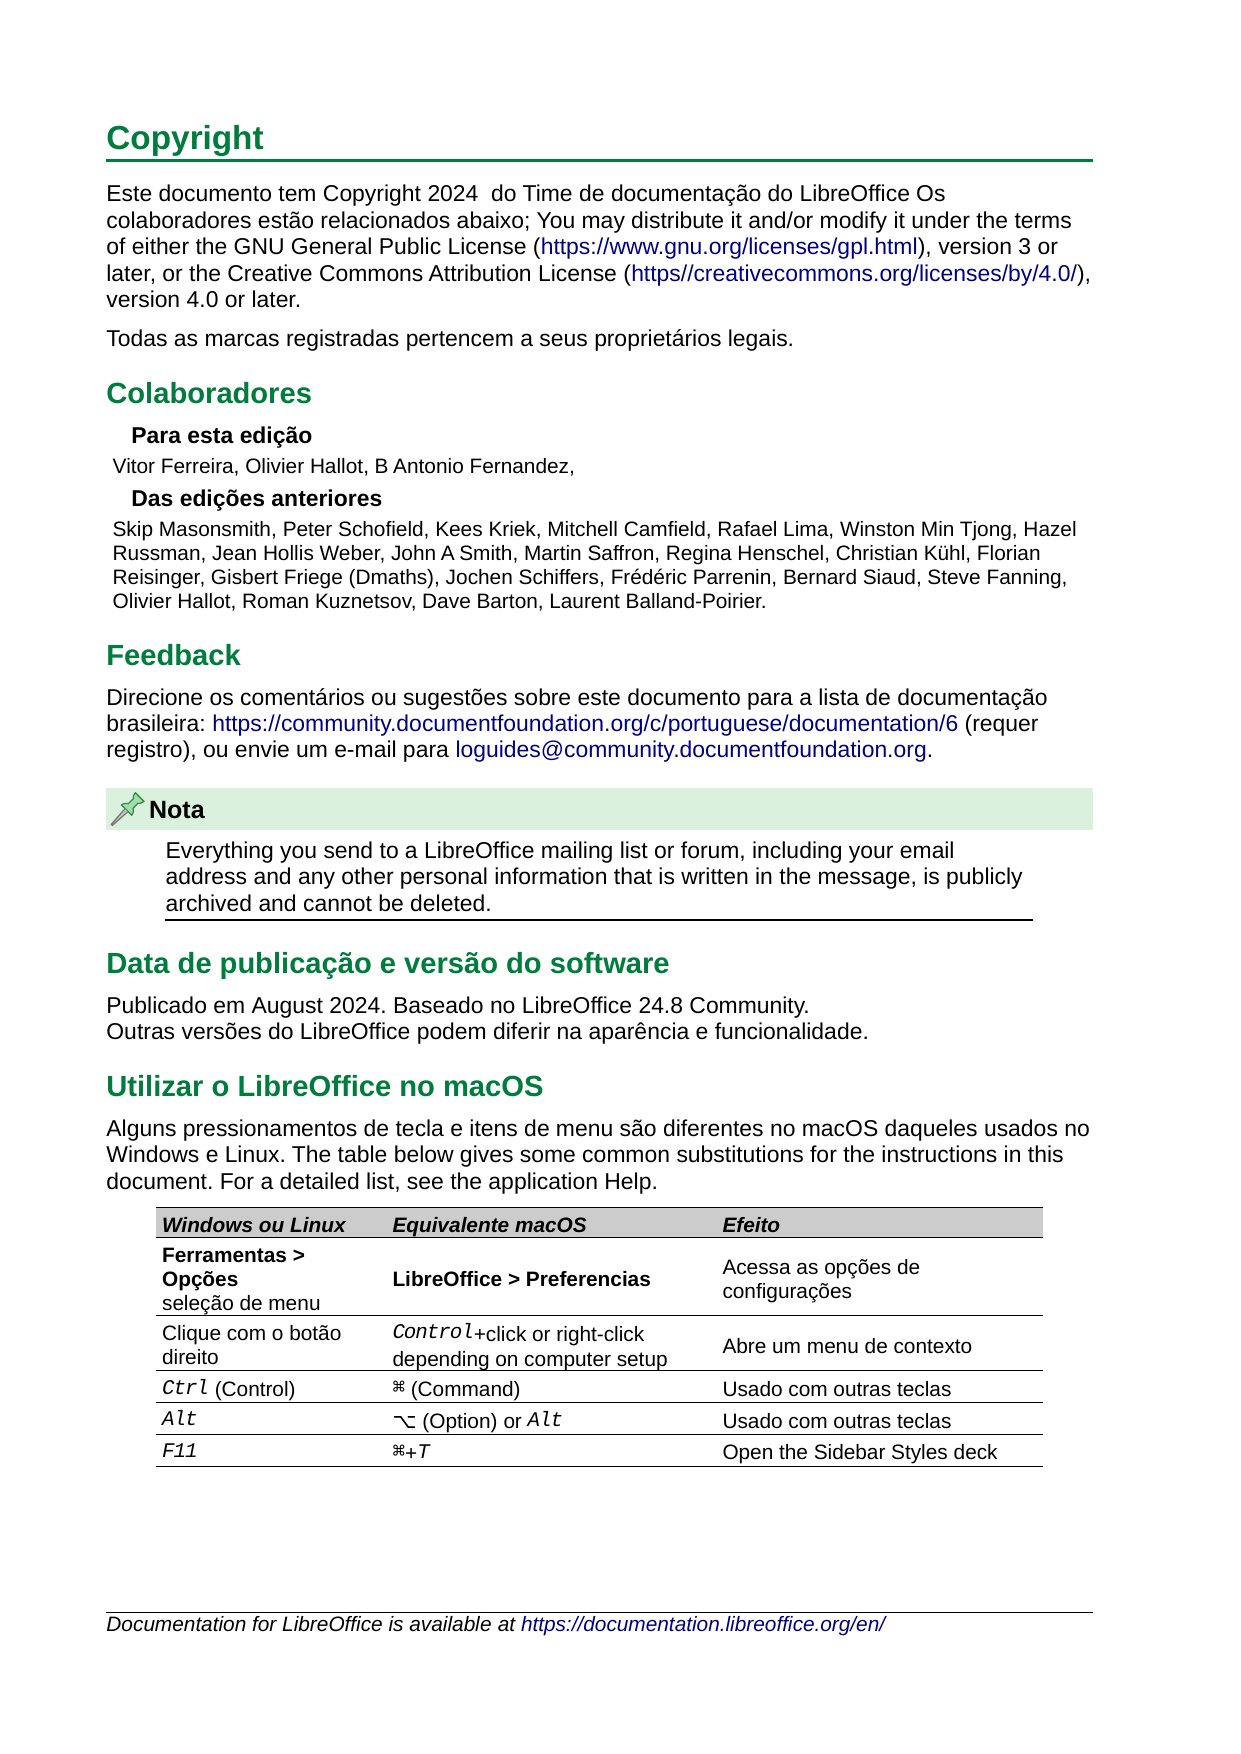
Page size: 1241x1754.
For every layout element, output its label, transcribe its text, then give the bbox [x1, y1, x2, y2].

text Alguns pressionamentos de tecla e itens de menu são diferentes no macOS daqueles usados no Windows e Linux. The table below gives some common substitutions for the instructions in this document. For a detailed list, see the application Help. [106, 1115, 1093, 1194]
text Para esta edição [131, 422, 1093, 448]
subtitle Feedback [106, 638, 1093, 671]
table_cell ⌘+T [386, 1435, 716, 1466]
table_cell ⌘ (Command) [386, 1371, 716, 1402]
subtitle Data de publicação e versão do software [106, 946, 1093, 979]
table_cell Usado com outras teclas [716, 1403, 1043, 1434]
table_header Efeito [716, 1208, 1043, 1237]
subtitle Copyright [106, 118, 1093, 159]
text Everything you send to a LibreOffice mailing list or forum, including your email address and any other personal information that is written in the message, is publicly archived and cannot be deleted. [165, 837, 1033, 919]
table_cell Abre um menu de contexto [716, 1316, 1043, 1370]
subtitle Nota [148, 788, 1093, 830]
text Skip Masonsmith, Peter Schofield, Kees Kriek, Mitchell Camfield, Rafael Lima, Winston Min Tjong, Hazel Russman, Jean Hollis Weber, John A Smith, Martin Saffron, Regina Henschel, Christian Kühl, Florian Reisinger, Gisbert Friege (Dmaths), Jochen Schiffers, Frédéric Parrenin, Bernard Siaud, Steve Fanning, Olivier Hallot, Roman Kuznetsov, Dave Barton, Laurent Balland-Poirier. [112, 517, 1086, 613]
table_cell ⌥ (Option) or Alt [386, 1403, 716, 1434]
subtitle Utilizar o LibreOffice no macOS [106, 1069, 1093, 1103]
table_cell Ctrl (Control) [156, 1371, 386, 1402]
table_cell Usado com outras teclas [716, 1371, 1043, 1402]
table_cell Alt [156, 1403, 386, 1434]
table_cell Acessa as opções de configurações [716, 1238, 1043, 1314]
table_cell Control+click or right-click depending on computer setup [386, 1316, 716, 1370]
table_header Equivalente macOS [386, 1208, 716, 1237]
text Direcione os comentários ou sugestões sobre este documento para a lista de documentação brasileira: https://community.documentfoundation.org/c/portuguese/documentation/6 (requer registro), ou envie um e-mail para loguides@community.documentfoundation.org. [106, 684, 1093, 763]
table_cell Open the Sidebar Styles deck [716, 1435, 1043, 1466]
subtitle Colaboradores [106, 376, 1093, 409]
table_cell LibreOffice > Preferencias [386, 1238, 716, 1314]
text Das edições anteriores [131, 484, 1093, 511]
table_header Windows ou Linux [156, 1208, 386, 1237]
text Vitor Ferreira, Olivier Hallot, B Antonio Fernandez, [112, 454, 1086, 478]
table_cell Clique com o botão direito [156, 1316, 386, 1370]
table_cell Ferramentas > Opções seleção de menu [156, 1238, 386, 1314]
table_cell F11 [156, 1435, 386, 1466]
text Publicado em Agosto de 2024. Baseado no LibreOffice 24.8 Community. Outras versões do LibreOffice podem diferir na aparência e funcionalidade. [106, 992, 1093, 1044]
text Todas as marcas registradas pertencem a seus proprietários legais. [106, 325, 1093, 351]
text Este documento tem Copyright 2024 do Time de documentação do LibreOffice Os colaboradores estão relacionados abaixo; You may distribute it and/or modify it under the terms of either the GNU General Public License (https://www.gnu.org/licenses/gpl.html), version 3 or later, or the Creative Commons Attribution License (https//creativecommons.org/licenses/by/4.0/), version 4.0 or later. [106, 180, 1093, 312]
